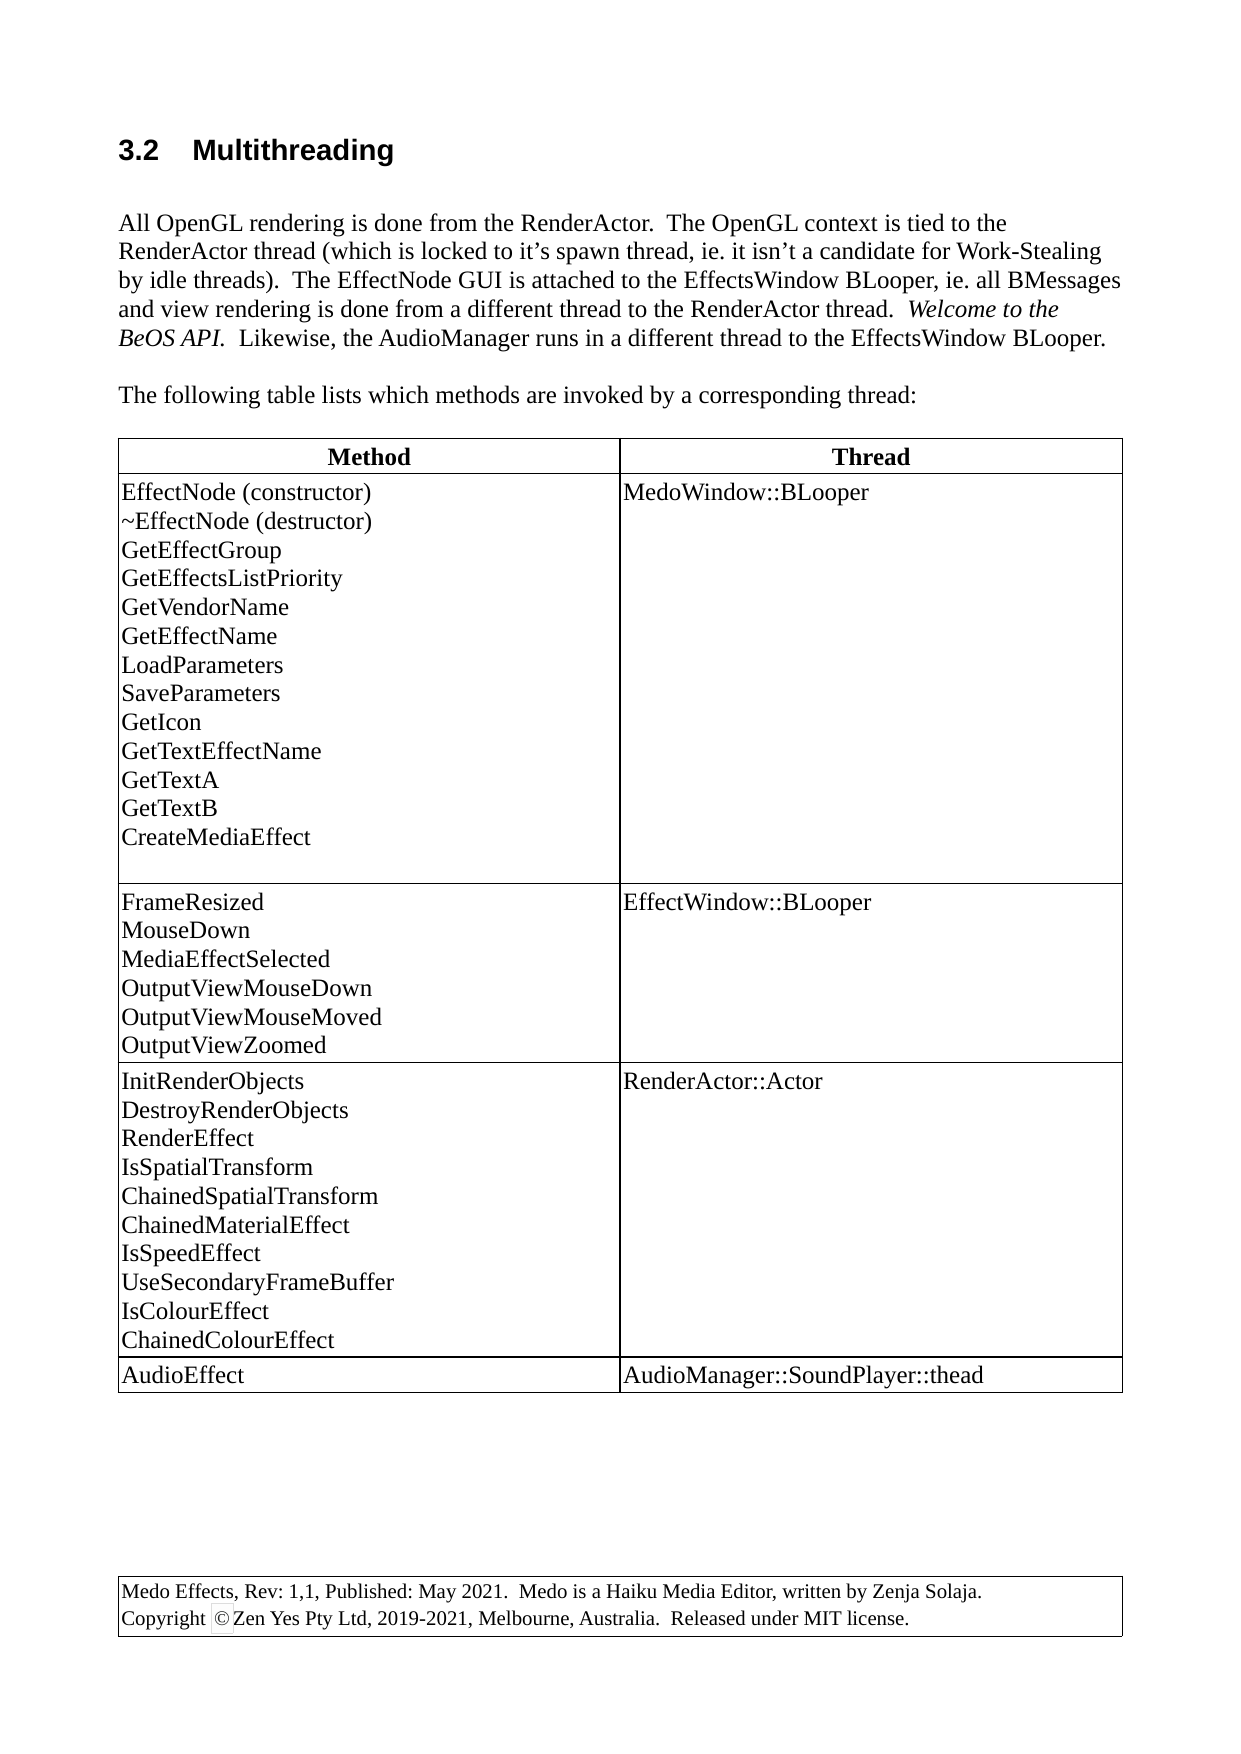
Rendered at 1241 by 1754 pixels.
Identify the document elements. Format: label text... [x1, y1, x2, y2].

table_cell RenderActor::Actor [621, 1063, 1122, 1356]
table_header Thread [621, 439, 1122, 473]
table_cell EffectNode (constructor) ~EffectNode (destructor) GetEffectGroup GetEffectsListPriority GetVendorName GetEffectName LoadParameters SaveParameters GetIcon GetTextEffectName GetTextA GetTextB CreateMediaEffect [119, 474, 619, 883]
text All OpenGL rendering is done from the RenderActor. The OpenGL context is tied to the RenderActor thread (which is locked to it’s spawn thread, ie. it isn’t a candidate for Work-Stealing by idle threads). The EffectNode GUI is attached to the EffectsWindow BLooper, ie. all BMessages and view rendering is done from a different thread to the RenderActor thread. Welcome to the BeOS API. Likewise, the AudioManager runs in a different thread to the EffectsWindow BLooper. [118, 208, 1122, 351]
subtitle 3.2 Multithreading [118, 133, 1122, 166]
table_cell EffectWindow::BLooper [621, 884, 1122, 1062]
table_cell FrameResized MouseDown MediaEffectSelected OutputViewMouseDown OutputViewMouseMoved OutputViewZoomed [119, 884, 619, 1062]
table_cell MedoWindow::BLooper [621, 474, 1122, 883]
table_header Method [119, 439, 619, 473]
table_cell InitRenderObjects DestroyRenderObjects RenderEffect IsSpatialTransform ChainedSpatialTransform ChainedMaterialEffect IsSpeedEffect UseSecondaryFrameBuffer IsColourEffect ChainedColourEffect [119, 1063, 619, 1356]
text The following table lists which methods are invoked by a corresponding thread: [118, 380, 1122, 409]
table_cell AudioEffect [119, 1358, 619, 1392]
table_cell AudioManager::SoundPlayer::thead [621, 1358, 1122, 1392]
